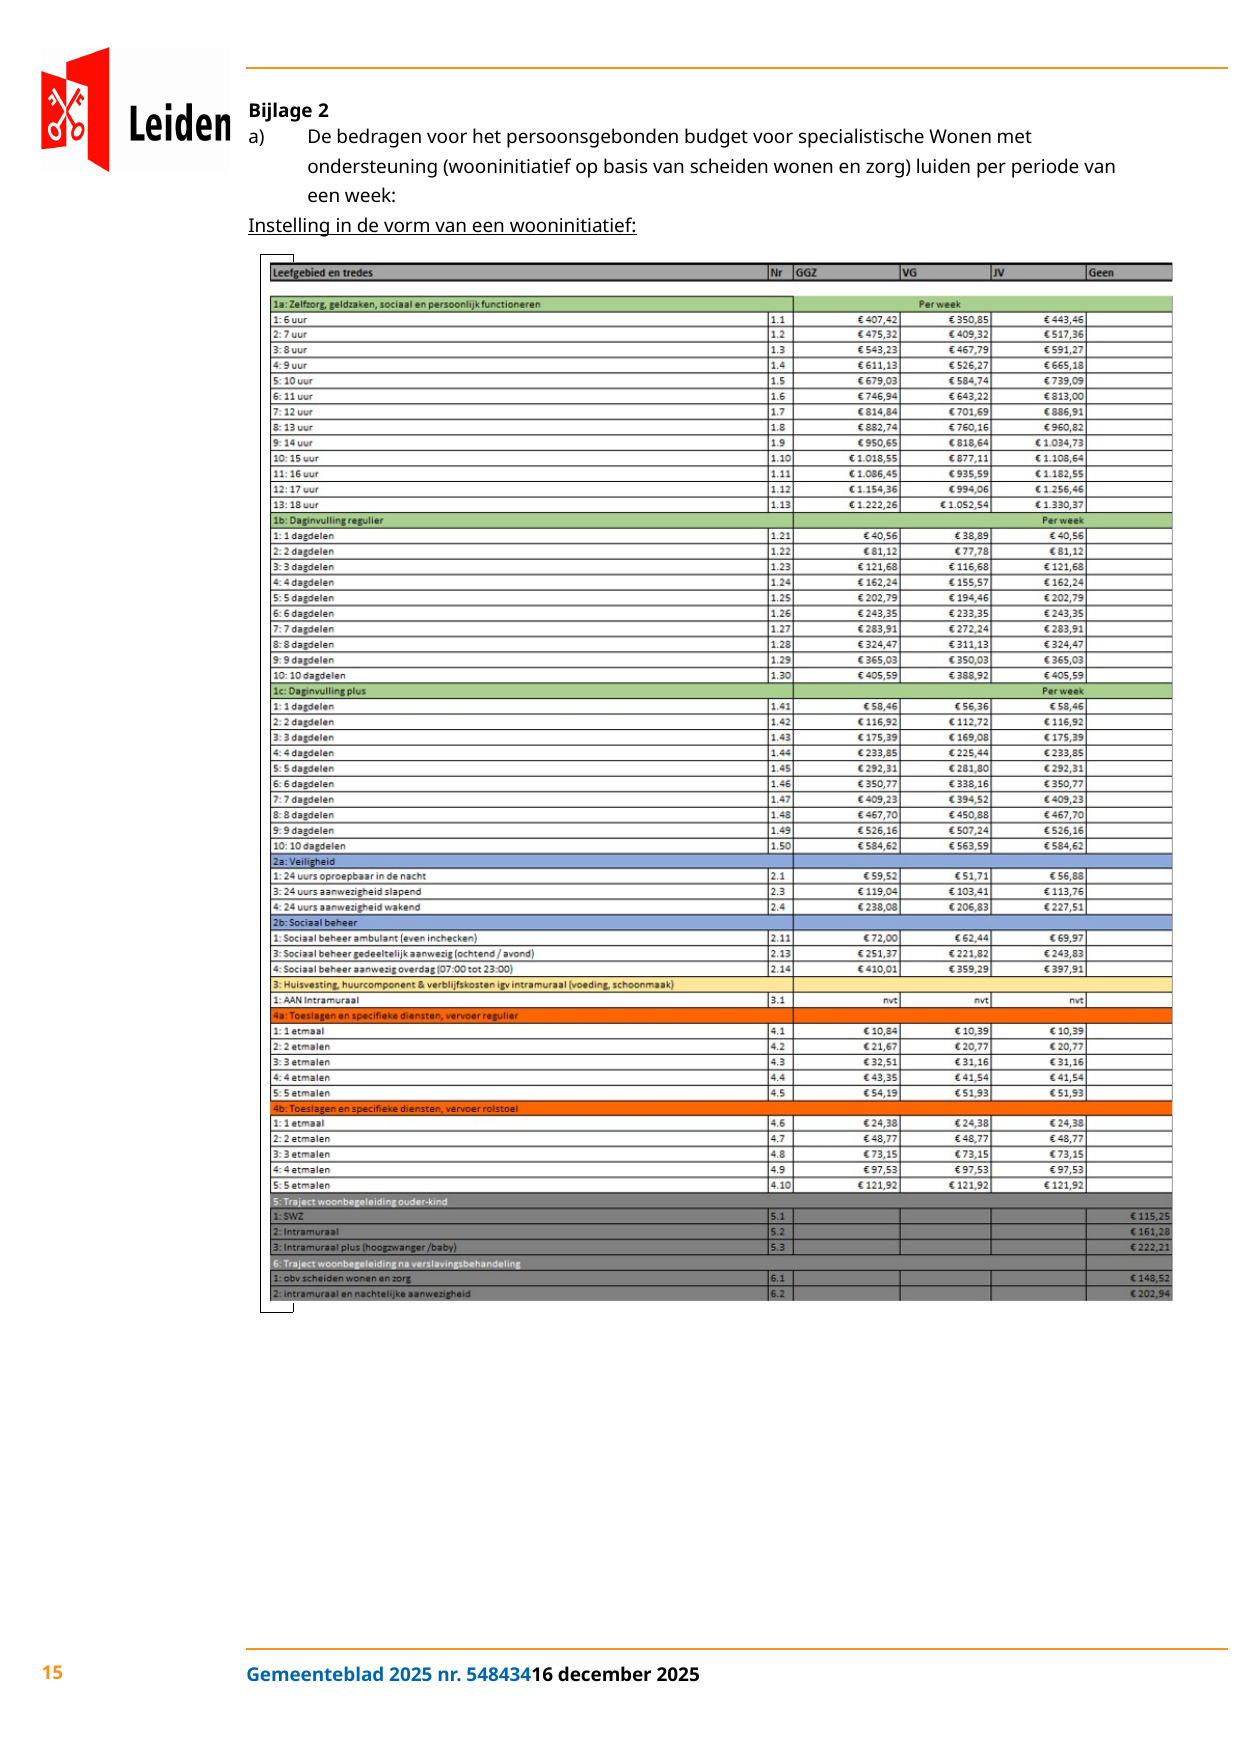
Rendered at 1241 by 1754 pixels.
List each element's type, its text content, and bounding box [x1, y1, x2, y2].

picture [41, 47, 231, 172]
text Bijlage 2 [248, 95, 1152, 123]
list De bedragen voor het persoonsgebonden budget voor specialistische Wonen met ondersteuning (wooninitiatief op basis van scheiden wonen en zorg) luiden per periode van een week: [248, 123, 1152, 208]
picture [268, 262, 1173, 1303]
text Instelling in de vorm van een wooninitiatief: [248, 212, 1152, 238]
